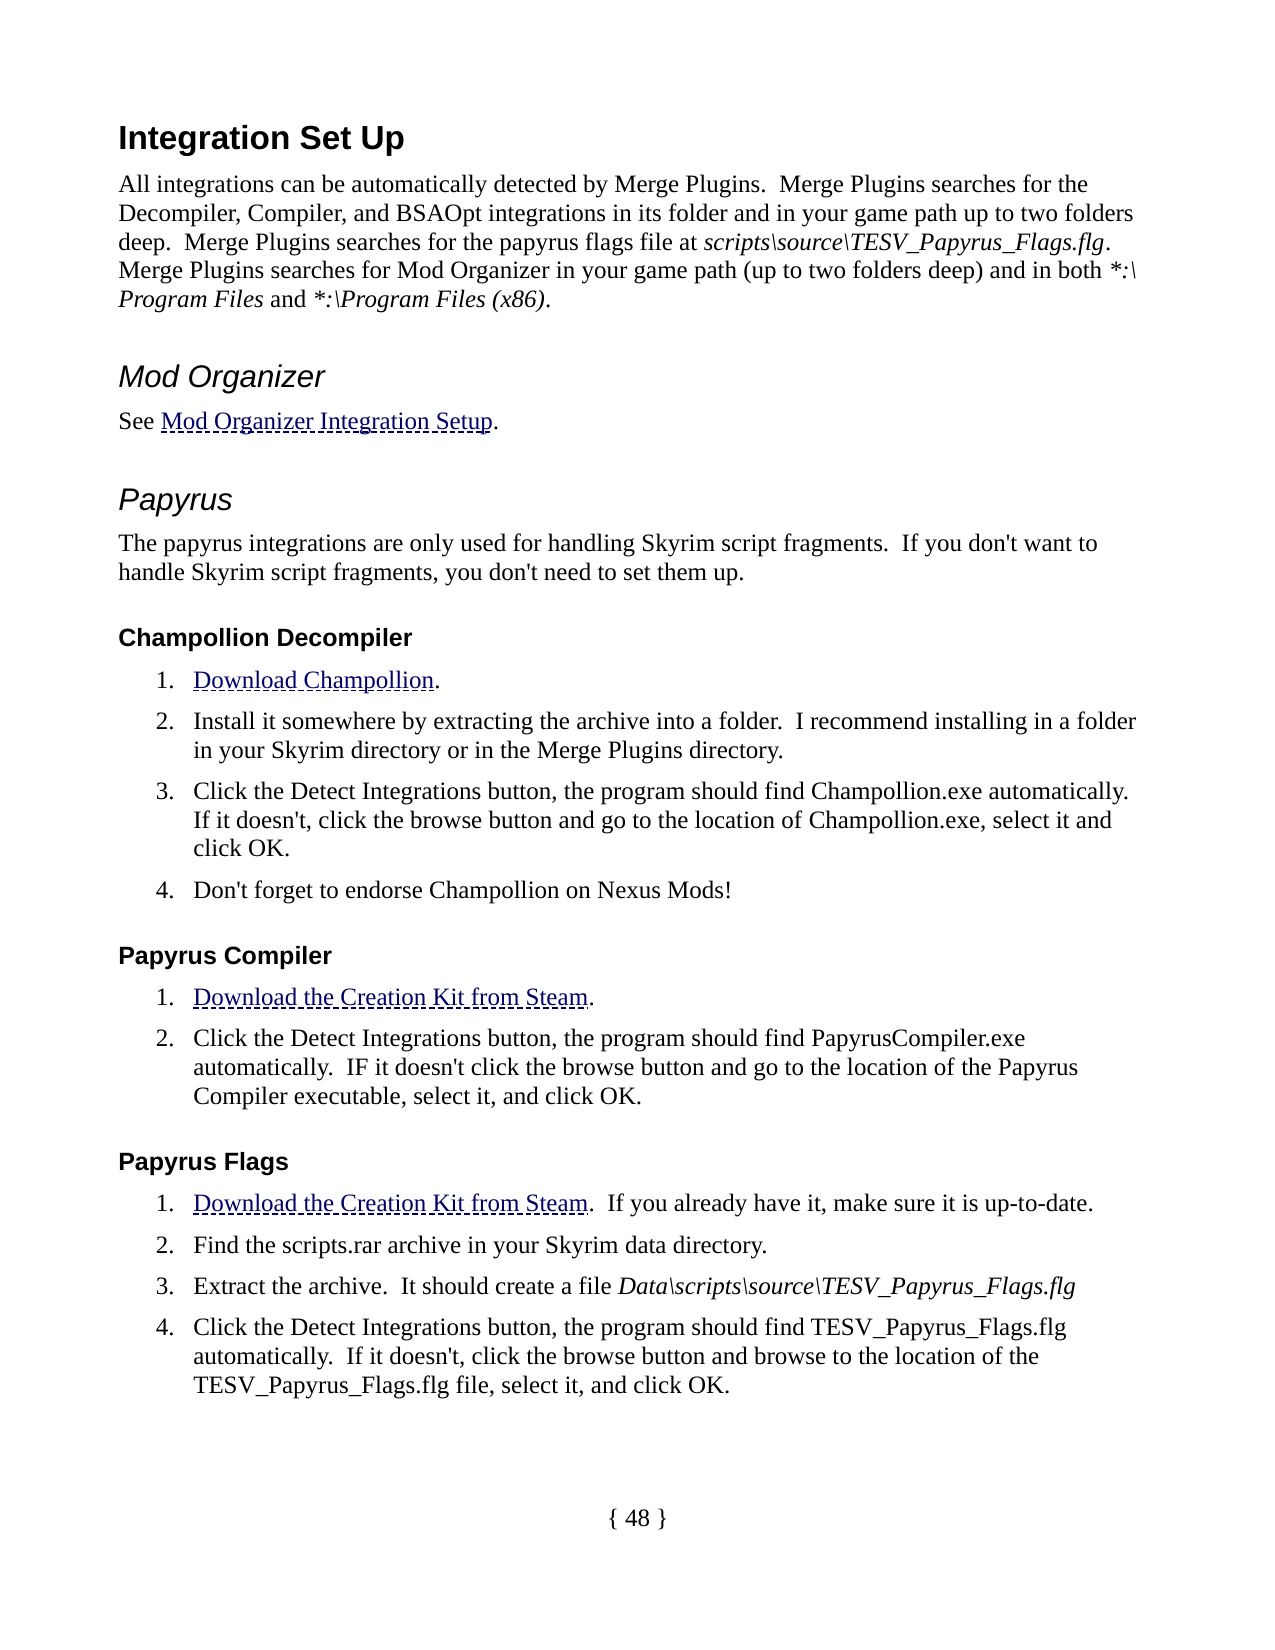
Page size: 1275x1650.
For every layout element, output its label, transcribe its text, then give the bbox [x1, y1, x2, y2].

list Download the Creation Kit from Steam. [156, 982, 1157, 1011]
text The papyrus integrations are only used for handling Skyrim script fragments. If you don't want to handle Skyrim script fragments, you don't need to set them up. [118, 528, 1157, 586]
list Download Champollion. [156, 665, 1157, 693]
list Download the Creation Kit from Steam. If you already have it, make sure it is up-to-date. [156, 1188, 1157, 1217]
list Find the scripts.rar archive in your Skyrim data directory. [156, 1230, 1157, 1258]
subtitle Champollion Decompiler [118, 623, 1157, 652]
subtitle Papyrus Compiler [118, 941, 1157, 970]
subtitle Papyrus Flags [118, 1147, 1157, 1176]
list Click the Detect Integrations button, the program should find TESV_Papyrus_Flags.flg automatically. If it doesn't, click the browse button and browse to the location of the TESV_Papyrus_Flags.flg file, select it, and click OK. [156, 1312, 1157, 1398]
text See Mod Organizer Integration Setup. [118, 406, 1157, 435]
list Install it somewhere by extracting the archive into a folder. I recommend installing in a folder in your Skyrim directory or in the Merge Plugins directory. [156, 706, 1157, 763]
list Extract the archive. It should create a file Data\scripts\source\TESV_Papyrus_Flags.flg [156, 1271, 1157, 1300]
text All integrations can be automatically detected by Merge Plugins. Merge Plugins searches for the Decompiler, Compiler, and BSAOpt integrations in its folder and in your game path up to two folders deep. Merge Plugins searches for the papyrus flags file at scripts\source\TESV_Papyrus_Flags.flg. Merge Plugins searches for Mod Organizer in your game path (up to two folders deep) and in both *:\Program Files and *:\Program Files (x86). [118, 169, 1157, 313]
subtitle Papyrus [118, 481, 1157, 516]
list Click the Detect Integrations button, the program should find PapyrusCompiler.exe automatically. IF it doesn't click the browse button and go to the location of the Papyrus Compiler executable, select it, and click OK. [156, 1023, 1157, 1110]
subtitle Mod Organizer [118, 358, 1157, 394]
subtitle Integration Set Up [118, 118, 1157, 157]
list Click the Detect Integrations button, the program should find Champollion.exe automatically. If it doesn't, click the browse button and go to the location of Champollion.exe, select it and click OK. [156, 776, 1157, 862]
list Don't forget to endorse Champollion on Nexus Mods! [156, 875, 1157, 903]
